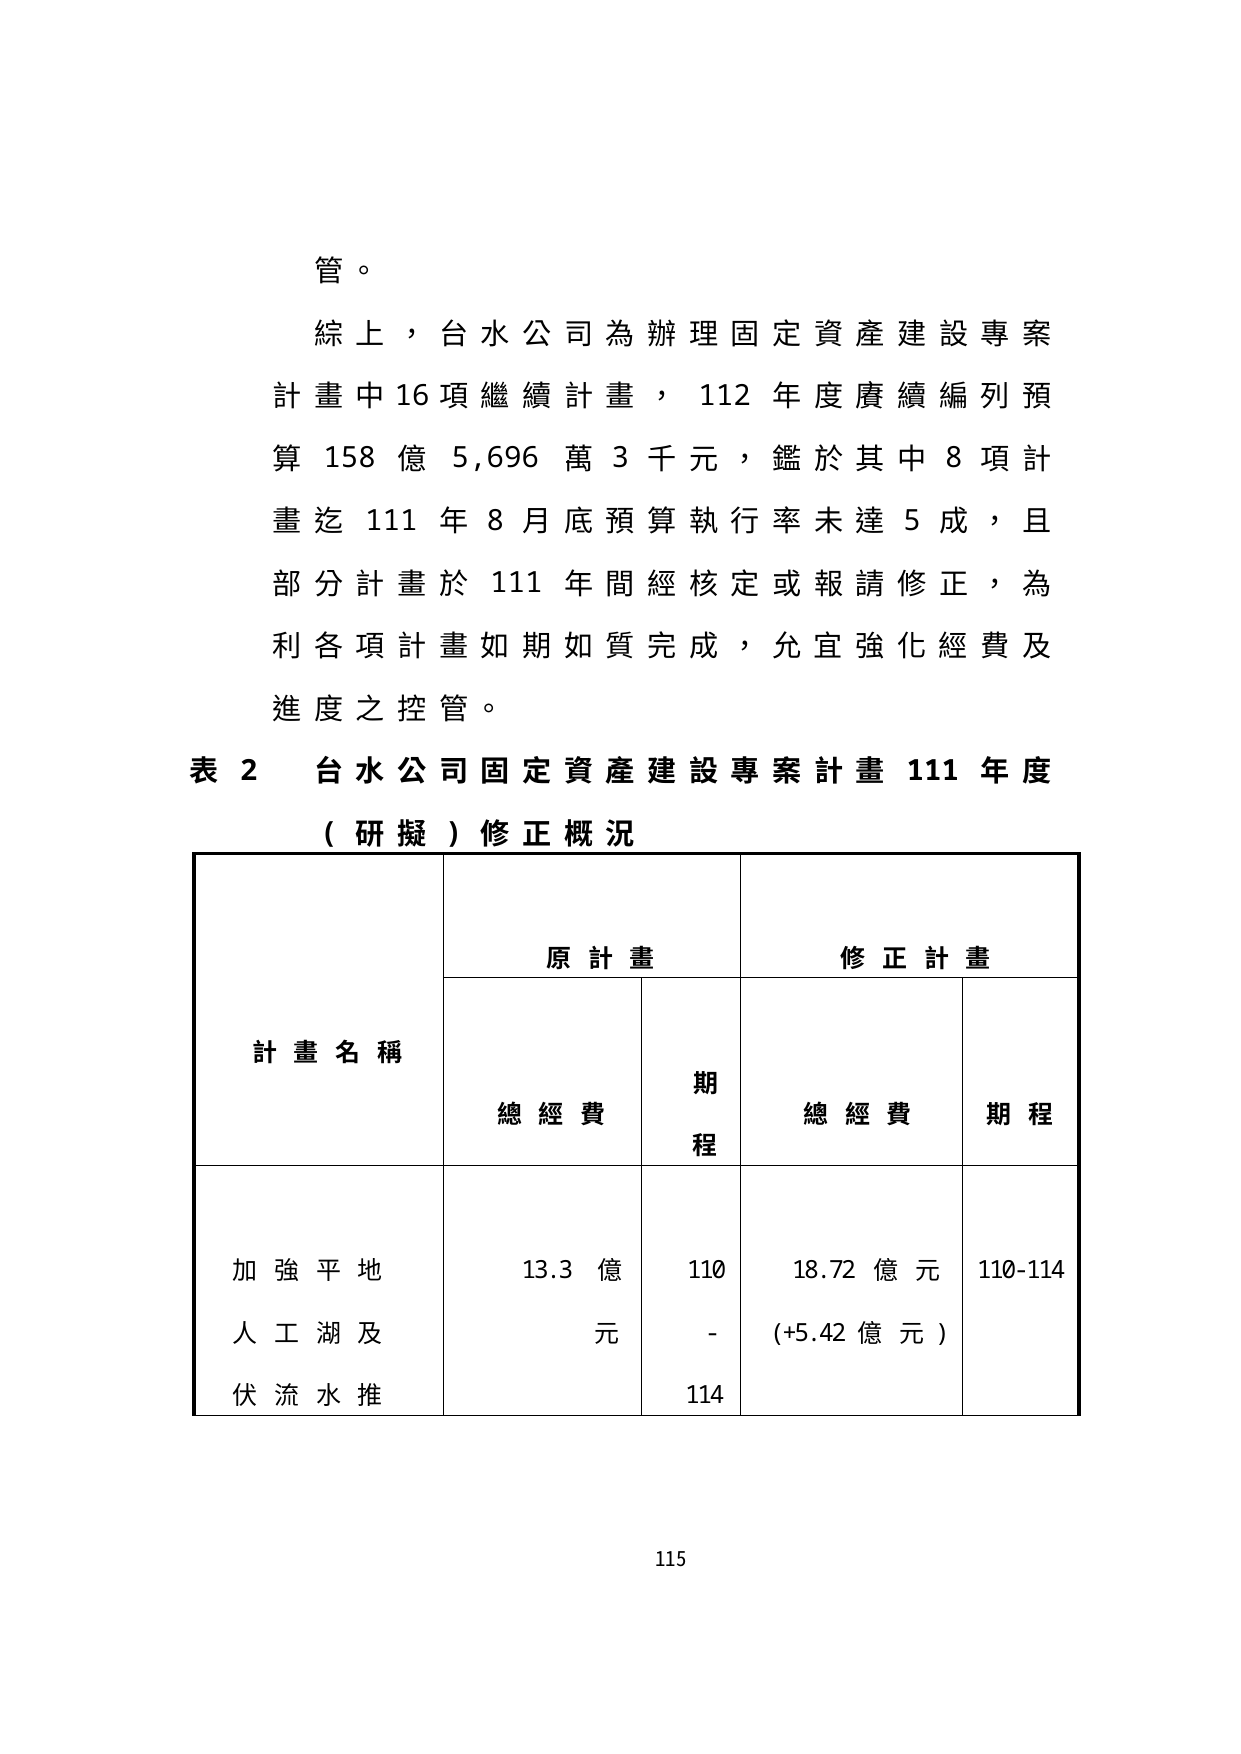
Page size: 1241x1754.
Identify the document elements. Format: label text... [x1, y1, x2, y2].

table_cell 13.3億元 [444, 1166, 641, 1415]
table_cell 18.72億元 (+5.42億元) [741, 1166, 962, 1415]
text 綜上，台水公司為辦理固定資產建設專案計畫中16項繼續計畫，112年度賡續編列預算158億5,696萬3千元，鑑於其中8項計畫迄111年8月底預算執行率未達5成，且部分計畫於111年間經核定或報請修正，為利各項計畫如期如質完成，允宜強化經費及進度之控管。 [242, 290, 1058, 727]
table_header 計畫名稱 [196, 855, 443, 1165]
table_cell 期程 [642, 978, 740, 1165]
table_cell 期程 [963, 978, 1077, 1165]
table_header 原計畫 [444, 855, 740, 977]
text 管。 [271, 227, 1058, 290]
table_header 修正計畫 [741, 855, 1077, 977]
table_cell 總經費 [444, 978, 641, 1165]
table_cell 總經費 [741, 978, 962, 1165]
text 表2 台水公司固定資產建設專案計畫111年度(研擬)修正概況 [183, 727, 1058, 852]
table_cell 110-114 [642, 1166, 740, 1415]
table_cell 加強平地人工湖及伏流水推 [196, 1166, 443, 1415]
table_cell 110-114 [963, 1166, 1077, 1415]
